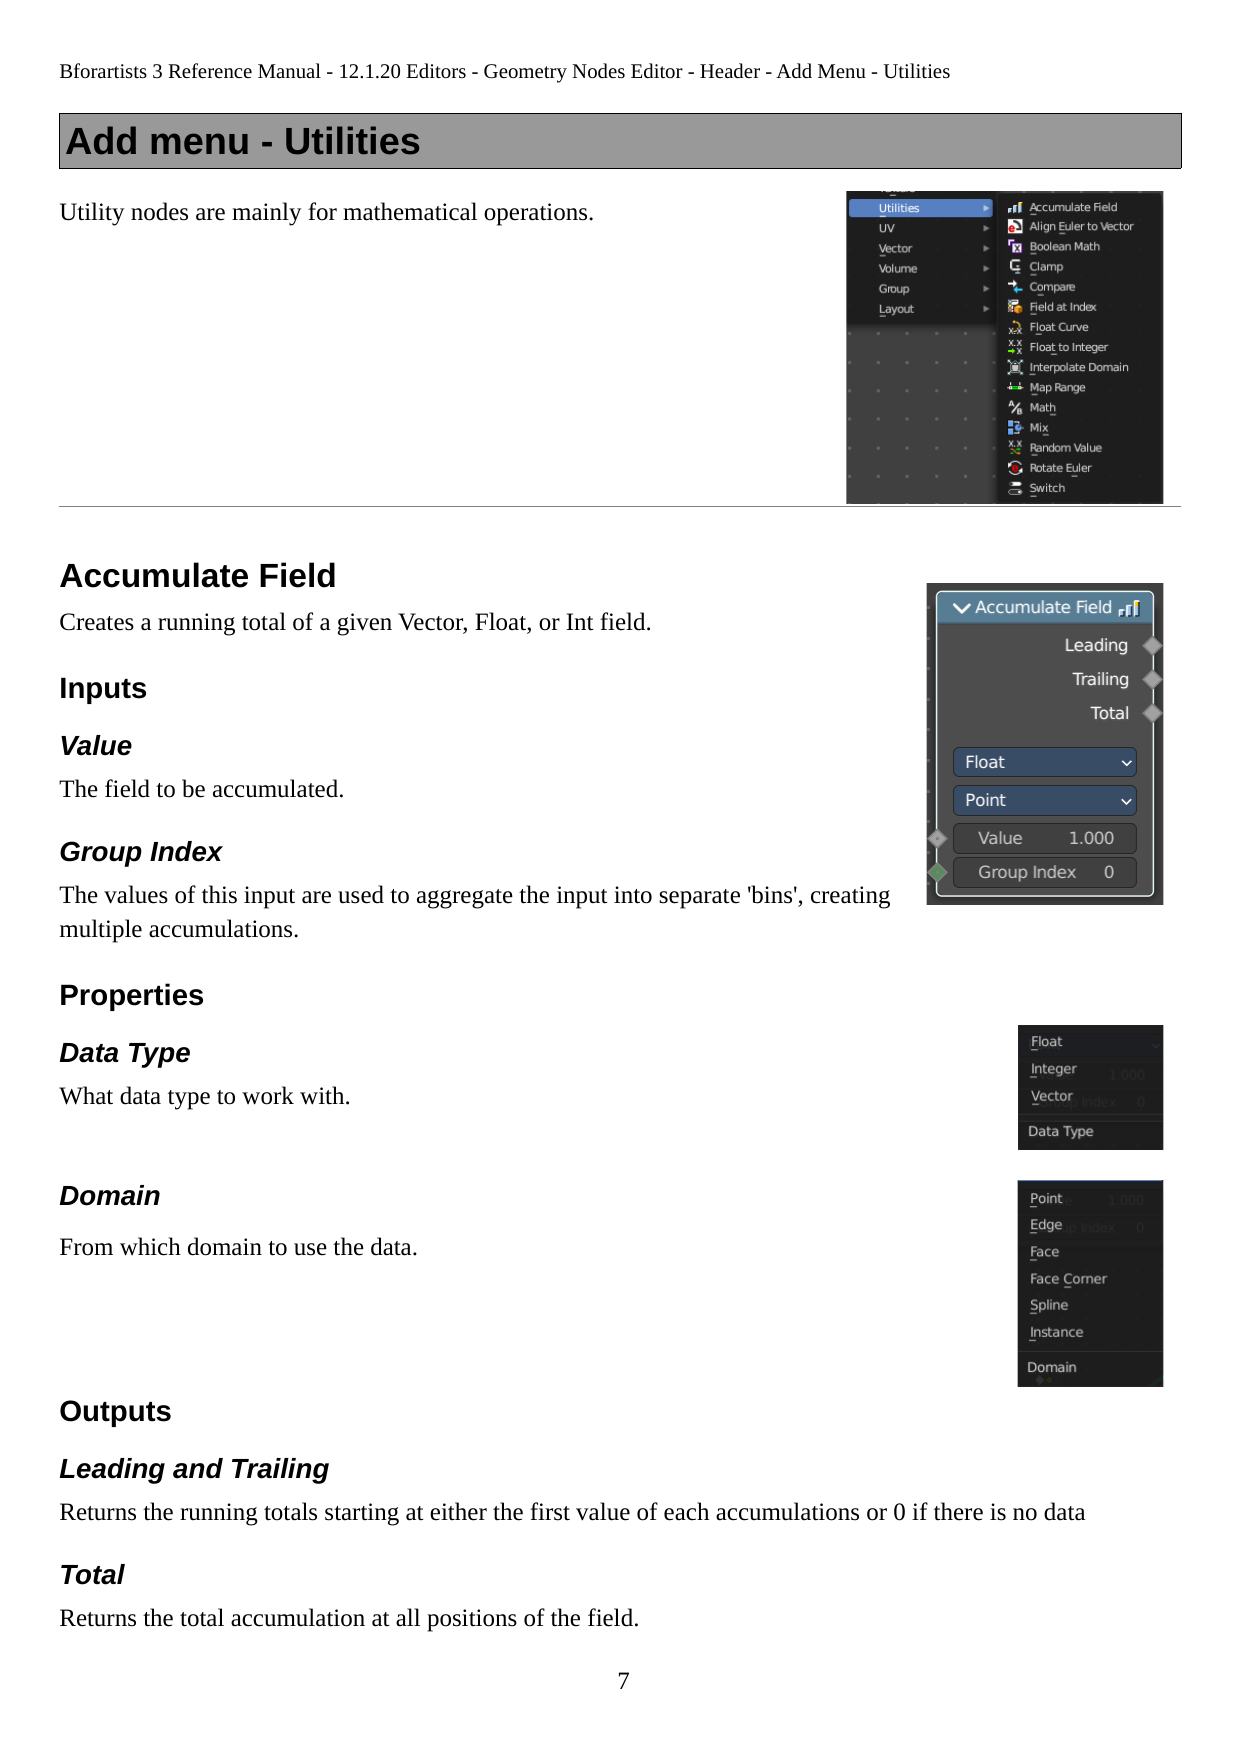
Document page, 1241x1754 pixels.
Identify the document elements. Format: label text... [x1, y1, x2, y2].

picture [1018, 1025, 1164, 1150]
text Utility nodes are mainly for mathematical operations. [59, 197, 846, 225]
subtitle Group Index [59, 836, 926, 867]
subtitle [1164, 729, 1181, 761]
subtitle [1164, 836, 1181, 867]
text The values of this input are used to aggregate the input into separate 'bins', creating multiple accumulations. [59, 880, 1181, 943]
subtitle Properties [59, 978, 1181, 1012]
text The field to be accumulated. [59, 774, 926, 803]
subtitle Leading and Trailing [59, 1453, 1181, 1484]
text Domain [59, 1179, 1181, 1211]
table_header Add menu - Utilities [60, 114, 1181, 168]
text Creates a running total of a given Vector, Float, or Int field. [59, 607, 926, 636]
text From which domain to use the data. [59, 1232, 1017, 1261]
subtitle [1164, 671, 1181, 704]
text Returns the total accumulation at all positions of the field. [59, 1603, 1181, 1632]
picture [926, 583, 1164, 905]
subtitle Accumulate Field [59, 556, 1181, 595]
subtitle Data Type [59, 1037, 1018, 1069]
text Returns the running totals starting at either the first value of each accumulations or 0 if there is no data [59, 1497, 1181, 1526]
subtitle Outputs [59, 1394, 1181, 1428]
text What data type to work with. [59, 1081, 1018, 1110]
picture [846, 191, 1164, 504]
subtitle [1164, 1037, 1181, 1069]
picture [1017, 1180, 1164, 1387]
subtitle Total [59, 1558, 1181, 1590]
subtitle Inputs [59, 671, 926, 704]
subtitle Value [59, 729, 926, 761]
